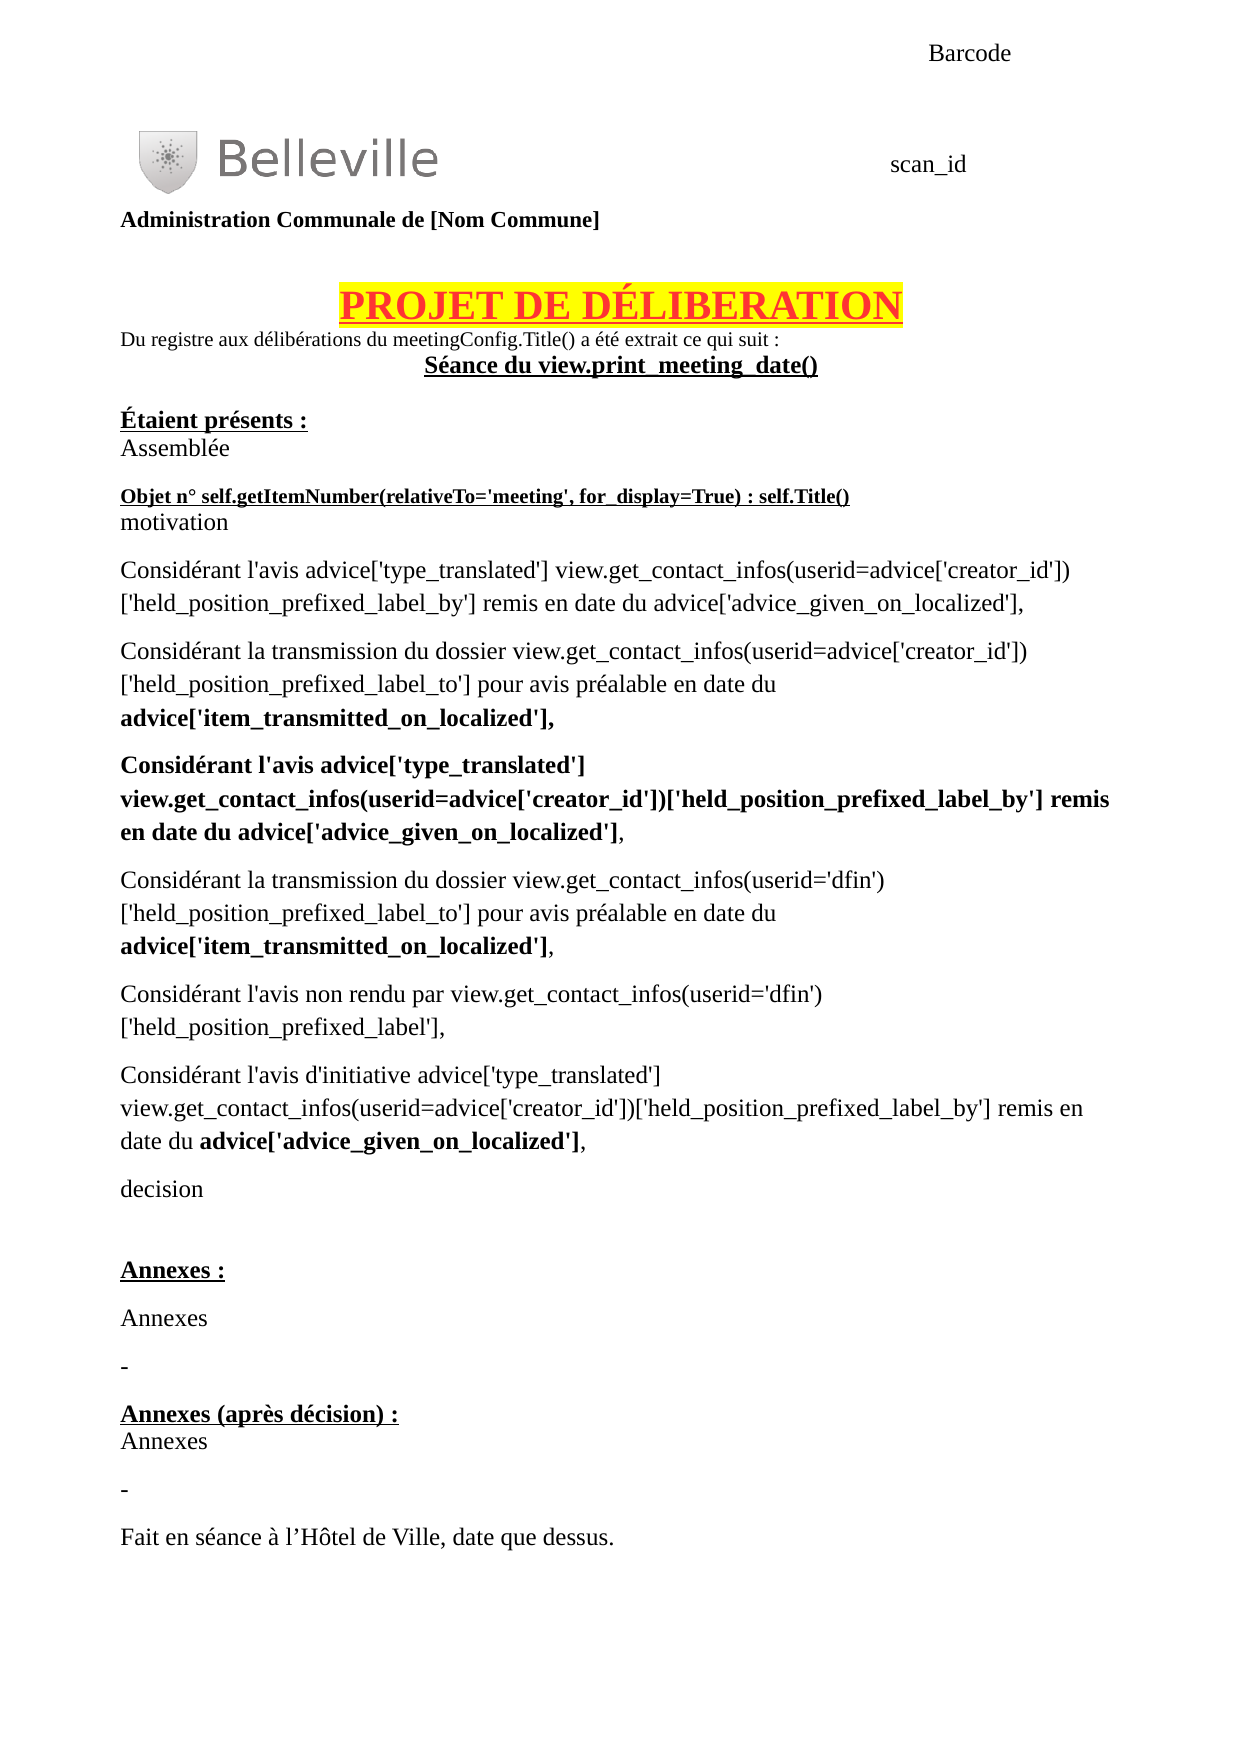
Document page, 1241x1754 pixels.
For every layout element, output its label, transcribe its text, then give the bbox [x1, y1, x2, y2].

text - [120, 1475, 1122, 1503]
text Barcode [928, 39, 1061, 67]
text Administration Communale de [Nom Commune] [120, 163, 1122, 262]
text Objet n° self.getItemNumber(relativeTo='meeting', for_display=True) : self.Title() [120, 462, 1122, 508]
text Assemblée [120, 434, 1122, 462]
text PROJET DE DÉLIBERATION [120, 282, 1122, 328]
picture [120, 118, 466, 207]
text Fait en séance à l’Hôtel de Ville, date que dessus. [120, 1523, 1122, 1551]
text Étaient présents : [120, 379, 1122, 434]
text Considérant l'avis advice['type_translated'] view.get_contact_infos(userid=advice['creator_id'])['held_position_prefixed_label_by'] remis en date du advice['advice_given_on_localized'], [120, 751, 1122, 846]
text Considérant l'avis d'initiative advice['type_translated'] view.get_contact_infos(userid=advice['creator_id'])['held_position_prefixed_label_by'] remis en date du advice['advice_given_on_localized'], [120, 1061, 1122, 1155]
text Annexes [120, 1304, 1122, 1332]
text Annexes [120, 1427, 1122, 1455]
text - [120, 1352, 1122, 1380]
text Considérant la transmission du dossier view.get_contact_infos(userid='dfin')['held_position_prefixed_label_to'] pour avis préalable en date du advice['item_transmitted_on_localized'], [120, 866, 1122, 960]
text motivation [120, 508, 1122, 536]
text decision [120, 1175, 1122, 1203]
text Séance du view.print_meeting_date() [120, 351, 1122, 379]
text scan_id [890, 150, 1099, 177]
text Considérant l'avis advice['type_translated'] view.get_contact_infos(userid=advice['creator_id'])['held_position_prefixed_label_by'] remis en date du advice['advice_given_on_localized'], [120, 556, 1122, 617]
text Annexes (après décision) : [120, 1400, 1122, 1427]
text Du registre aux délibérations du meetingConfig.Title() a été extrait ce qui suit : [120, 328, 1122, 351]
text Considérant l'avis non rendu par view.get_contact_infos(userid='dfin')['held_position_prefixed_label'], [120, 980, 1122, 1041]
text Annexes : [120, 1223, 1122, 1284]
text Considérant la transmission du dossier view.get_contact_infos(userid=advice['creator_id'])['held_position_prefixed_label_to'] pour avis préalable en date du advice['item_transmitted_on_localized'], [120, 637, 1122, 731]
